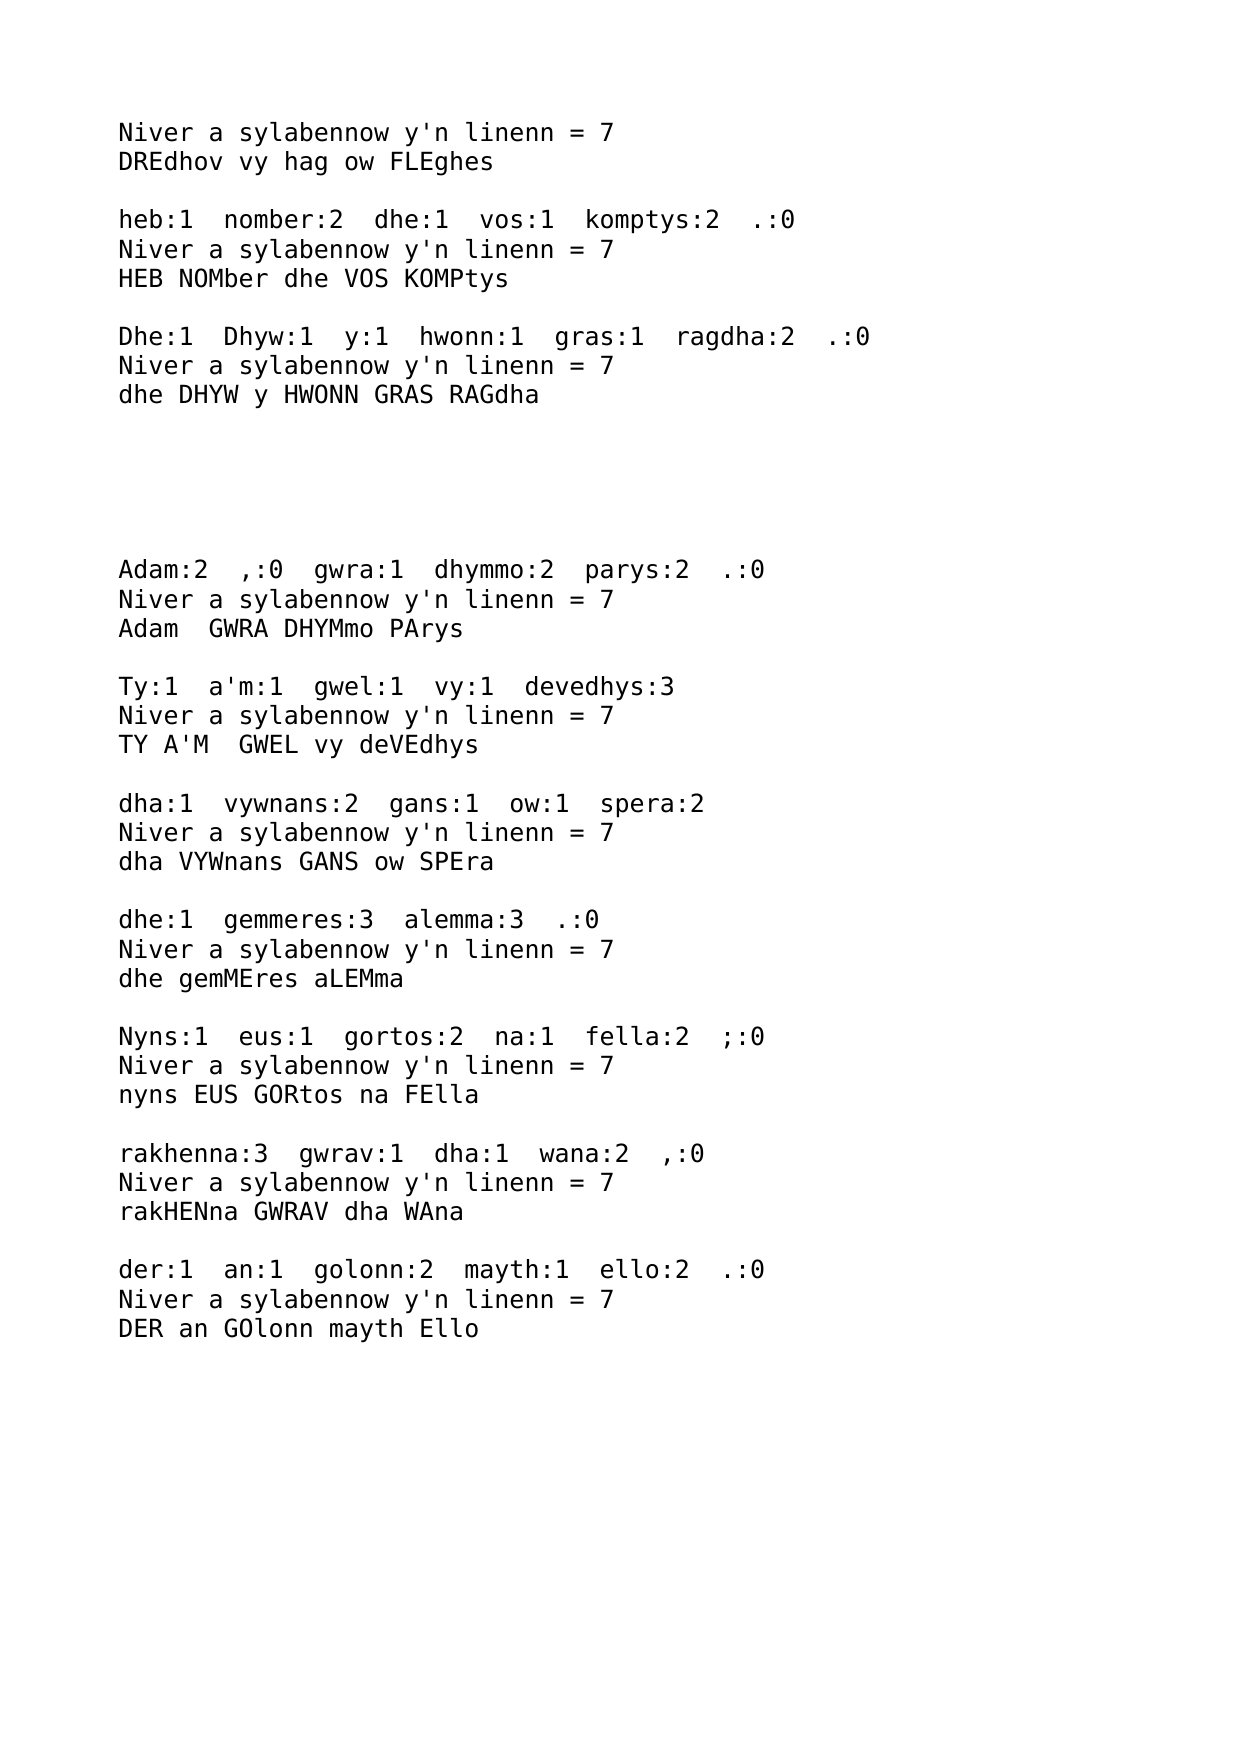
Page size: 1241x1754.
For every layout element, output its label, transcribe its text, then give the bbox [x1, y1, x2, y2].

text rakHENna GWRAV dha WAna [118, 1197, 1122, 1226]
text nyns EUS GORtos na FElla [118, 1081, 1122, 1110]
text dha:1 vywnans:2 gans:1 ow:1 spera:2 [118, 789, 1122, 818]
text TY A'M GWEL vy deVEdhys [118, 731, 1122, 760]
text Nyns:1 eus:1 gortos:2 na:1 fella:2 ;:0 [118, 1022, 1122, 1051]
text Niver a sylabennow y'n linenn = 7 [118, 1285, 1122, 1314]
text heb:1 nomber:2 dhe:1 vos:1 komptys:2 .:0 [118, 206, 1122, 235]
text Niver a sylabennow y'n linenn = 7 [118, 351, 1122, 381]
text Niver a sylabennow y'n linenn = 7 [118, 118, 1122, 147]
text DER an GOlonn mayth Ello [118, 1314, 1122, 1343]
text Niver a sylabennow y'n linenn = 7 [118, 235, 1122, 264]
text rakhenna:3 gwrav:1 dha:1 wana:2 ,:0 [118, 1139, 1122, 1168]
text Dhe:1 Dhyw:1 y:1 hwonn:1 gras:1 ragdha:2 .:0 [118, 322, 1122, 351]
text Niver a sylabennow y'n linenn = 7 [118, 1051, 1122, 1081]
text Niver a sylabennow y'n linenn = 7 [118, 935, 1122, 964]
text der:1 an:1 golonn:2 mayth:1 ello:2 .:0 [118, 1256, 1122, 1285]
text dha VYWnans GANS ow SPEra [118, 847, 1122, 876]
text dhe DHYW y HWONN GRAS RAGdha [118, 381, 1122, 410]
text Niver a sylabennow y'n linenn = 7 [118, 701, 1122, 731]
text Niver a sylabennow y'n linenn = 7 [118, 1168, 1122, 1197]
text Ty:1 a'm:1 gwel:1 vy:1 devedhys:3 [118, 672, 1122, 701]
text dhe:1 gemmeres:3 alemma:3 .:0 [118, 906, 1122, 935]
text HEB NOMber dhe VOS KOMPtys [118, 264, 1122, 293]
text DREdhov vy hag ow FLEghes [118, 147, 1122, 176]
text dhe gemMEres aLEMma [118, 964, 1122, 993]
text Adam:2 ,:0 gwra:1 dhymmo:2 parys:2 .:0 [118, 556, 1122, 585]
text Niver a sylabennow y'n linenn = 7 [118, 585, 1122, 614]
text Niver a sylabennow y'n linenn = 7 [118, 818, 1122, 847]
text Adam GWRA DHYMmo PArys [118, 614, 1122, 643]
